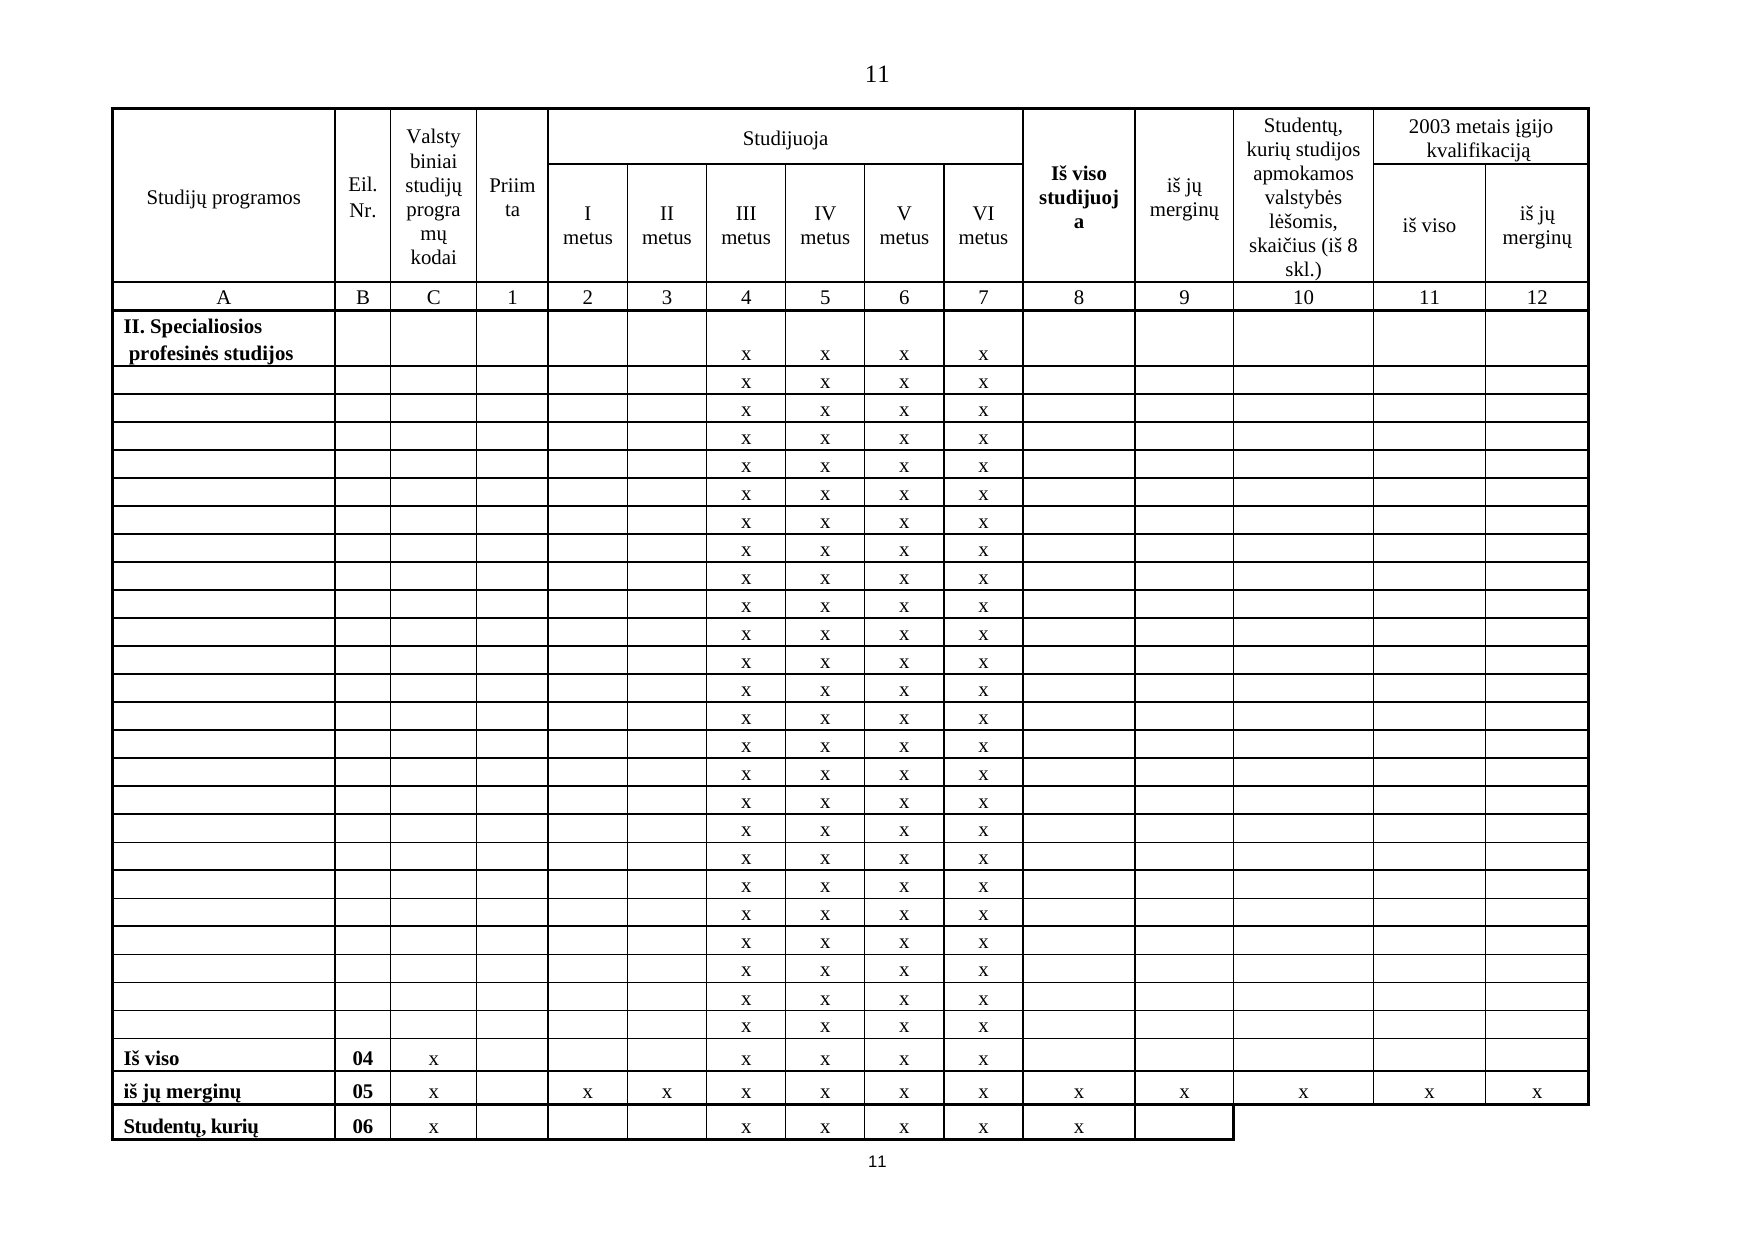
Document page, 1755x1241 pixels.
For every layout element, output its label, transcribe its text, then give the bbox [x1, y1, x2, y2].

table_cell x [865, 843, 943, 869]
table_cell x [549, 1072, 627, 1103]
table_cell [114, 703, 334, 729]
table_cell x [945, 871, 1022, 897]
table_cell [1374, 451, 1485, 477]
table_cell [1234, 955, 1373, 981]
table_cell [1234, 479, 1373, 505]
table_cell [1486, 339, 1587, 365]
table_header Eil. Nr. [336, 110, 390, 281]
table_cell [477, 759, 547, 785]
table_cell [1136, 787, 1233, 813]
table_cell x [707, 1011, 785, 1037]
table_header 2003 metais įgijo kvalifikaciją [1374, 110, 1587, 163]
table_cell iš viso [1374, 165, 1485, 281]
table_cell x [707, 563, 785, 589]
table_cell [114, 759, 334, 785]
table_cell [1486, 899, 1587, 925]
table_cell [336, 451, 390, 477]
table_cell [336, 843, 390, 869]
table_cell x [865, 927, 943, 953]
table_cell x [786, 507, 864, 533]
table_cell [391, 423, 476, 449]
table_cell [549, 367, 627, 393]
table_cell [391, 479, 476, 505]
table_cell [628, 507, 706, 533]
table_cell 4 [707, 283, 785, 309]
table_cell [391, 451, 476, 477]
table_cell A [114, 283, 334, 309]
table_cell [391, 843, 476, 869]
table_cell [628, 339, 706, 365]
table_cell [549, 451, 627, 477]
table_cell [1486, 507, 1587, 533]
table_cell x [865, 1072, 943, 1103]
table_cell iš jų merginų [1486, 165, 1587, 281]
table_cell [391, 899, 476, 925]
table_cell [628, 843, 706, 869]
table_cell [628, 1039, 706, 1070]
table_cell [391, 647, 476, 673]
table_cell [391, 759, 476, 785]
table_cell [1486, 787, 1587, 813]
table_cell [1234, 871, 1373, 897]
table_cell [1234, 927, 1373, 953]
table_cell [1374, 871, 1485, 897]
table_cell 7 [945, 283, 1022, 309]
table_cell [549, 675, 627, 701]
table_cell [1234, 759, 1373, 785]
table_cell [391, 703, 476, 729]
table_cell x [945, 787, 1022, 813]
table_cell [1024, 395, 1134, 421]
table_cell [114, 619, 334, 645]
table_cell x [945, 983, 1022, 1009]
table_cell [477, 367, 547, 393]
table_cell [1136, 675, 1233, 701]
table_cell x [865, 983, 943, 1009]
table_cell [1235, 1106, 1373, 1138]
table_cell [391, 675, 476, 701]
table_cell [628, 367, 706, 393]
table_cell x [1234, 1072, 1373, 1103]
table_cell [1024, 843, 1134, 869]
table_cell [477, 843, 547, 869]
table_cell [336, 983, 390, 1009]
table_cell [391, 983, 476, 1009]
table_cell x [707, 591, 785, 617]
table_cell [391, 871, 476, 897]
table_cell [477, 731, 547, 757]
table_cell x [945, 843, 1022, 869]
table_cell [1374, 535, 1485, 561]
table_cell x [707, 703, 785, 729]
table_cell [1486, 675, 1587, 701]
table_cell [336, 759, 390, 785]
table_cell x [945, 367, 1022, 393]
table_cell x [945, 1039, 1022, 1070]
table_cell II metus [628, 165, 706, 281]
table_cell x [786, 787, 864, 813]
table_cell [336, 367, 390, 393]
table_cell [1374, 395, 1485, 421]
table_cell [391, 927, 476, 953]
table_cell [1374, 815, 1485, 841]
table_cell [1374, 479, 1485, 505]
table_cell [549, 563, 627, 589]
table_cell x [945, 1106, 1022, 1138]
table_cell [1136, 1106, 1232, 1138]
table_cell x [707, 955, 785, 981]
table_cell x [865, 423, 943, 449]
table_cell [1024, 423, 1134, 449]
table_cell x [865, 619, 943, 645]
table_cell [477, 787, 547, 813]
table_cell [628, 983, 706, 1009]
table_cell [1234, 339, 1373, 365]
table_cell [1024, 591, 1134, 617]
table_cell [1234, 787, 1373, 813]
table_cell [114, 563, 334, 589]
table_cell [1136, 395, 1233, 421]
table_header Studentų, kurių studijos apmokamos valstybės lėšomis, skaičius (iš 8 skl.) [1234, 110, 1373, 281]
table_cell [1024, 983, 1134, 1009]
table_cell x [707, 395, 785, 421]
table_cell [477, 312, 547, 338]
table_cell [1024, 1039, 1134, 1070]
table_cell x [786, 899, 864, 925]
table_cell x [786, 983, 864, 1009]
table_cell Iš viso [114, 1039, 334, 1070]
table_header Iš viso studijuoja [1024, 110, 1134, 281]
table_cell [1024, 675, 1134, 701]
table_cell [1234, 507, 1373, 533]
table_cell [1486, 731, 1587, 757]
table_cell [477, 871, 547, 897]
table_cell [549, 899, 627, 925]
table_cell x [707, 843, 785, 869]
table_cell x [865, 591, 943, 617]
table_cell [1024, 955, 1134, 981]
table_cell III metus [707, 165, 785, 281]
table_cell [1485, 1106, 1589, 1138]
table_cell [1374, 927, 1485, 953]
table_cell [549, 339, 627, 365]
table_cell [628, 703, 706, 729]
table_cell 8 [1024, 283, 1134, 309]
table_cell [1486, 591, 1587, 617]
table_cell [477, 1072, 547, 1103]
table_cell [549, 619, 627, 645]
table_cell [336, 731, 390, 757]
table_cell [477, 815, 547, 841]
table_cell [1234, 675, 1373, 701]
table_cell [391, 367, 476, 393]
table_cell x [865, 1039, 943, 1070]
table_cell 11 [1374, 283, 1485, 309]
table_cell [628, 731, 706, 757]
table_cell [549, 927, 627, 953]
table_header Valstybiniai studijų programų kodai [391, 110, 476, 281]
table_cell [1486, 479, 1587, 505]
table_cell [1136, 871, 1233, 897]
table_cell [549, 423, 627, 449]
table_cell [114, 591, 334, 617]
table_cell 9 [1136, 283, 1233, 309]
table_cell [1374, 563, 1485, 589]
table_cell x [945, 563, 1022, 589]
table_cell [1234, 563, 1373, 589]
table_cell [1486, 815, 1587, 841]
table_cell x [945, 591, 1022, 617]
table_cell [391, 787, 476, 813]
table_cell [336, 423, 390, 449]
table_cell II. Specialiosios [114, 312, 334, 338]
table_cell [1234, 619, 1373, 645]
table_cell [1374, 983, 1485, 1009]
table_cell [477, 563, 547, 589]
table_cell [549, 1039, 627, 1070]
table_cell [549, 312, 627, 338]
table_cell x [786, 759, 864, 785]
table_cell [1374, 647, 1485, 673]
table_cell [1234, 367, 1373, 393]
table_cell [628, 619, 706, 645]
table_cell 05 [336, 1072, 390, 1103]
table_cell x [786, 703, 864, 729]
table_cell [114, 675, 334, 701]
table_cell [336, 479, 390, 505]
table_cell x [707, 759, 785, 785]
table_cell [1136, 731, 1233, 757]
table_cell [114, 927, 334, 953]
table_cell [1136, 563, 1233, 589]
table_cell x [391, 1072, 476, 1103]
table_cell x [786, 479, 864, 505]
table_cell [1234, 451, 1373, 477]
table_cell [1024, 312, 1134, 338]
table_cell x [707, 339, 785, 365]
table_cell x [707, 619, 785, 645]
table_cell x [707, 367, 785, 393]
table_cell x [945, 703, 1022, 729]
table_header Studijuoja [549, 110, 1022, 163]
table_cell x [945, 619, 1022, 645]
table_cell [391, 395, 476, 421]
table_cell [1486, 955, 1587, 981]
table_cell [477, 1011, 547, 1037]
table_cell 10 [1234, 283, 1373, 309]
table_cell [391, 955, 476, 981]
table_cell x [707, 675, 785, 701]
table_cell [1234, 843, 1373, 869]
table_cell [1136, 591, 1233, 617]
table_cell [477, 955, 547, 981]
table_cell [945, 312, 1022, 338]
table_cell [1234, 815, 1373, 841]
table_cell x [865, 507, 943, 533]
table_cell [114, 479, 334, 505]
table_cell [1136, 423, 1233, 449]
table_cell x [707, 1039, 785, 1070]
table_cell VI metus [945, 165, 1022, 281]
table_cell [1024, 339, 1134, 365]
table_cell [628, 423, 706, 449]
table_cell [336, 1011, 390, 1037]
table_cell [1486, 423, 1587, 449]
table_cell x [707, 899, 785, 925]
table_cell [1374, 703, 1485, 729]
table_cell [628, 591, 706, 617]
table_cell x [945, 451, 1022, 477]
table_cell x [945, 927, 1022, 953]
table_cell [391, 591, 476, 617]
table_cell [628, 451, 706, 477]
table_cell [391, 339, 476, 365]
table_cell [1136, 619, 1233, 645]
table_cell [786, 312, 864, 338]
table_cell [1374, 339, 1485, 365]
table_cell [477, 703, 547, 729]
table_cell x [786, 927, 864, 953]
table_cell x [945, 423, 1022, 449]
table_cell x [865, 647, 943, 673]
table_cell [336, 563, 390, 589]
table_cell [114, 367, 334, 393]
table_cell x [945, 339, 1022, 365]
table_cell [477, 451, 547, 477]
table_cell [1024, 899, 1134, 925]
table_cell [336, 871, 390, 897]
table_cell [1136, 927, 1233, 953]
table_cell x [945, 1011, 1022, 1037]
table_cell [114, 1011, 334, 1037]
table_cell x [707, 647, 785, 673]
table_cell [1136, 479, 1233, 505]
table_cell [628, 1011, 706, 1037]
table_cell [1374, 843, 1485, 869]
table_cell x [707, 815, 785, 841]
table_cell [549, 843, 627, 869]
table_cell [1024, 563, 1134, 589]
table_cell [114, 395, 334, 421]
table_cell [549, 703, 627, 729]
table_cell [1234, 1039, 1373, 1070]
table_cell [1024, 507, 1134, 533]
table_cell [628, 927, 706, 953]
table_cell [1024, 647, 1134, 673]
table_cell [114, 507, 334, 533]
table_cell [628, 1106, 706, 1138]
table_cell [628, 675, 706, 701]
table_cell [477, 395, 547, 421]
table_cell [549, 983, 627, 1009]
table_cell [1374, 591, 1485, 617]
table_cell [1486, 1011, 1587, 1037]
table_cell [336, 507, 390, 533]
table_cell [336, 647, 390, 673]
table_cell [628, 312, 706, 338]
table_cell [628, 955, 706, 981]
table_header Priimta [477, 110, 547, 281]
table_cell x [865, 731, 943, 757]
table_cell [477, 479, 547, 505]
table_cell [1024, 535, 1134, 561]
table_cell x [786, 423, 864, 449]
table_cell x [945, 507, 1022, 533]
table_cell x [865, 871, 943, 897]
table_cell [1136, 451, 1233, 477]
table_cell [391, 815, 476, 841]
table_cell [1486, 619, 1587, 645]
table_cell x [707, 1072, 785, 1103]
table_cell [336, 815, 390, 841]
table_cell [1374, 367, 1485, 393]
table_cell [549, 787, 627, 813]
table_cell x [865, 367, 943, 393]
table_cell [336, 619, 390, 645]
table_cell [1234, 983, 1373, 1009]
table_cell [114, 871, 334, 897]
table_cell x [391, 1039, 476, 1070]
table_cell [336, 535, 390, 561]
table_cell [549, 815, 627, 841]
table_cell [1136, 759, 1233, 785]
table_cell [1234, 703, 1373, 729]
table_cell [549, 759, 627, 785]
table_cell x [865, 1106, 943, 1138]
table_cell [114, 731, 334, 757]
table_cell [114, 451, 334, 477]
table_cell x [865, 675, 943, 701]
table_cell [1234, 647, 1373, 673]
table_cell B [336, 283, 390, 309]
table_cell [1234, 1011, 1373, 1037]
table_cell [336, 787, 390, 813]
table_cell [1136, 815, 1233, 841]
table_cell [1373, 1106, 1485, 1138]
table_cell x [1374, 1072, 1485, 1103]
table_cell [477, 507, 547, 533]
table_cell [707, 312, 785, 338]
table_cell [1374, 507, 1485, 533]
table_cell [628, 479, 706, 505]
table_cell x [628, 1072, 706, 1103]
table_cell x [1136, 1072, 1233, 1103]
table_cell [477, 591, 547, 617]
table_cell [1234, 731, 1373, 757]
table_cell iš jų merginų [114, 1072, 334, 1103]
table_cell x [786, 1106, 864, 1138]
table_cell x [786, 815, 864, 841]
table_cell x [786, 395, 864, 421]
table_cell x [865, 899, 943, 925]
table_cell 12 [1486, 283, 1587, 309]
table_cell 1 [477, 283, 547, 309]
table_cell [477, 535, 547, 561]
table_cell [1136, 507, 1233, 533]
table_cell [336, 955, 390, 981]
table_cell V metus [865, 165, 943, 281]
table_cell x [945, 535, 1022, 561]
table_cell [549, 479, 627, 505]
table_cell [628, 535, 706, 561]
table_cell [1486, 535, 1587, 561]
table_cell x [1024, 1106, 1134, 1138]
table_cell [1486, 759, 1587, 785]
table_cell [1374, 759, 1485, 785]
table_cell x [945, 479, 1022, 505]
table_cell [1136, 703, 1233, 729]
table_cell [1374, 619, 1485, 645]
table_cell [1024, 871, 1134, 897]
table_cell x [945, 731, 1022, 757]
table_cell [549, 1011, 627, 1037]
table_cell x [707, 787, 785, 813]
table_cell [1234, 312, 1373, 338]
table_cell [1486, 647, 1587, 673]
table_cell [114, 787, 334, 813]
table_cell x [707, 479, 785, 505]
table_cell [1024, 815, 1134, 841]
table_cell x [865, 395, 943, 421]
table_cell [1374, 423, 1485, 449]
table_cell [114, 535, 334, 561]
table_cell [1234, 591, 1373, 617]
table_cell [391, 563, 476, 589]
table_cell x [707, 451, 785, 477]
table_cell [336, 339, 390, 365]
table_cell [1486, 451, 1587, 477]
table_cell x [1024, 1072, 1134, 1103]
table_cell I metus [549, 165, 627, 281]
table_cell x [865, 479, 943, 505]
table_cell x [865, 703, 943, 729]
table_cell x [707, 423, 785, 449]
table_cell x [707, 1106, 785, 1138]
table_cell [549, 535, 627, 561]
table_cell x [945, 675, 1022, 701]
table_cell [1234, 535, 1373, 561]
table_cell [1024, 731, 1134, 757]
table_cell [1024, 367, 1134, 393]
table_cell [1024, 451, 1134, 477]
table_cell 3 [628, 283, 706, 309]
table_cell 6 [865, 283, 943, 309]
table_cell x [786, 591, 864, 617]
table_cell [1486, 927, 1587, 953]
table_cell [477, 983, 547, 1009]
table_cell [1136, 955, 1233, 981]
table_cell [549, 1106, 627, 1138]
table_cell [1024, 703, 1134, 729]
table_cell [1136, 843, 1233, 869]
table_cell [628, 563, 706, 589]
table_cell [114, 815, 334, 841]
table_cell IV metus [786, 165, 864, 281]
table_cell x [707, 871, 785, 897]
table_cell x [707, 731, 785, 757]
table_cell [628, 647, 706, 673]
table_cell [1234, 423, 1373, 449]
table_cell [477, 619, 547, 645]
table_cell [391, 312, 476, 338]
table_cell [1024, 479, 1134, 505]
table_cell [628, 815, 706, 841]
table_cell [628, 759, 706, 785]
table_cell x [786, 535, 864, 561]
table_cell x [865, 815, 943, 841]
table_cell [477, 339, 547, 365]
table_cell [628, 899, 706, 925]
table_cell [1486, 312, 1587, 338]
table_cell [1486, 843, 1587, 869]
table_cell x [945, 395, 1022, 421]
table_cell x [865, 787, 943, 813]
table_cell [1024, 787, 1134, 813]
table_cell x [865, 451, 943, 477]
table_cell profesinės studijos [114, 339, 334, 365]
table_cell [114, 843, 334, 869]
table_cell [1374, 312, 1485, 338]
table_cell x [945, 1072, 1022, 1103]
table_cell [1136, 983, 1233, 1009]
table_cell [1136, 312, 1233, 338]
table_cell [549, 955, 627, 981]
table_cell x [786, 647, 864, 673]
table_cell [628, 395, 706, 421]
table_cell x [786, 339, 864, 365]
table_cell [336, 927, 390, 953]
table_cell x [786, 367, 864, 393]
table_cell [1374, 787, 1485, 813]
table_cell [1024, 927, 1134, 953]
table_cell [549, 507, 627, 533]
table_cell [391, 619, 476, 645]
table_cell [477, 1039, 547, 1070]
table_cell [1486, 395, 1587, 421]
table_cell [477, 927, 547, 953]
table_cell [628, 871, 706, 897]
table_cell [1486, 563, 1587, 589]
table_cell [1374, 1011, 1485, 1037]
table_cell [1136, 647, 1233, 673]
table_cell [114, 955, 334, 981]
table_cell x [707, 983, 785, 1009]
table_cell [477, 899, 547, 925]
table_cell [336, 675, 390, 701]
table_cell [477, 423, 547, 449]
table_cell [114, 423, 334, 449]
table_cell [1136, 367, 1233, 393]
table_cell [1136, 535, 1233, 561]
table_cell [1374, 731, 1485, 757]
table_cell [391, 535, 476, 561]
table_cell [1024, 619, 1134, 645]
table_cell [1374, 1039, 1485, 1070]
table_cell [549, 647, 627, 673]
table_cell [549, 395, 627, 421]
table_cell [391, 731, 476, 757]
table_cell [1374, 675, 1485, 701]
table_cell [628, 787, 706, 813]
table_cell x [865, 563, 943, 589]
table_cell [1486, 367, 1587, 393]
table_cell [477, 1106, 547, 1138]
table_cell [1136, 1039, 1233, 1070]
table_cell x [786, 563, 864, 589]
table_cell x [945, 899, 1022, 925]
table_cell x [707, 927, 785, 953]
table_cell [336, 703, 390, 729]
table_cell x [865, 339, 943, 365]
table_cell x [945, 759, 1022, 785]
table_cell [1024, 1011, 1134, 1037]
table_cell [477, 647, 547, 673]
table_cell 06 [336, 1106, 390, 1138]
table_cell x [945, 647, 1022, 673]
table_cell x [865, 1011, 943, 1037]
table_cell x [707, 535, 785, 561]
table_cell [1024, 759, 1134, 785]
table_cell x [786, 955, 864, 981]
table_cell x [786, 451, 864, 477]
table_cell [391, 1011, 476, 1037]
table_cell [1374, 899, 1485, 925]
table_cell x [865, 955, 943, 981]
table_cell [1486, 871, 1587, 897]
table_cell [549, 591, 627, 617]
table_cell [336, 312, 390, 338]
table_cell x [707, 507, 785, 533]
table_cell [1374, 955, 1485, 981]
table_cell x [786, 619, 864, 645]
table_cell [549, 731, 627, 757]
table_cell x [786, 871, 864, 897]
table_cell [336, 899, 390, 925]
table_cell [1136, 1011, 1233, 1037]
table_cell x [786, 1072, 864, 1103]
table_cell x [786, 843, 864, 869]
table_cell [1234, 899, 1373, 925]
table_cell x [786, 675, 864, 701]
table_cell [1486, 983, 1587, 1009]
table_cell [1136, 899, 1233, 925]
table_cell [477, 675, 547, 701]
table_cell C [391, 283, 476, 309]
table_cell x [865, 535, 943, 561]
table_cell [1234, 395, 1373, 421]
table_cell [114, 983, 334, 1009]
table_cell x [945, 815, 1022, 841]
table_cell x [865, 759, 943, 785]
table_cell x [1486, 1072, 1587, 1103]
table_cell [336, 591, 390, 617]
table_cell [1486, 703, 1587, 729]
table_cell [1136, 339, 1233, 365]
table_cell [336, 395, 390, 421]
table_cell 2 [549, 283, 627, 309]
table_cell x [786, 1011, 864, 1037]
table_header Studijų programos [114, 110, 334, 281]
table_cell 04 [336, 1039, 390, 1070]
table_cell Studentų, kurių [114, 1106, 334, 1138]
table_cell [114, 647, 334, 673]
table_cell [549, 871, 627, 897]
table_cell [391, 507, 476, 533]
table_cell x [786, 731, 864, 757]
table_header iš jų merginų [1136, 110, 1233, 281]
table_cell x [391, 1106, 476, 1138]
table_cell x [786, 1039, 864, 1070]
table_cell 5 [786, 283, 864, 309]
table_cell [865, 312, 943, 338]
table_cell [114, 899, 334, 925]
table_cell x [945, 955, 1022, 981]
table_cell [1486, 1039, 1587, 1070]
